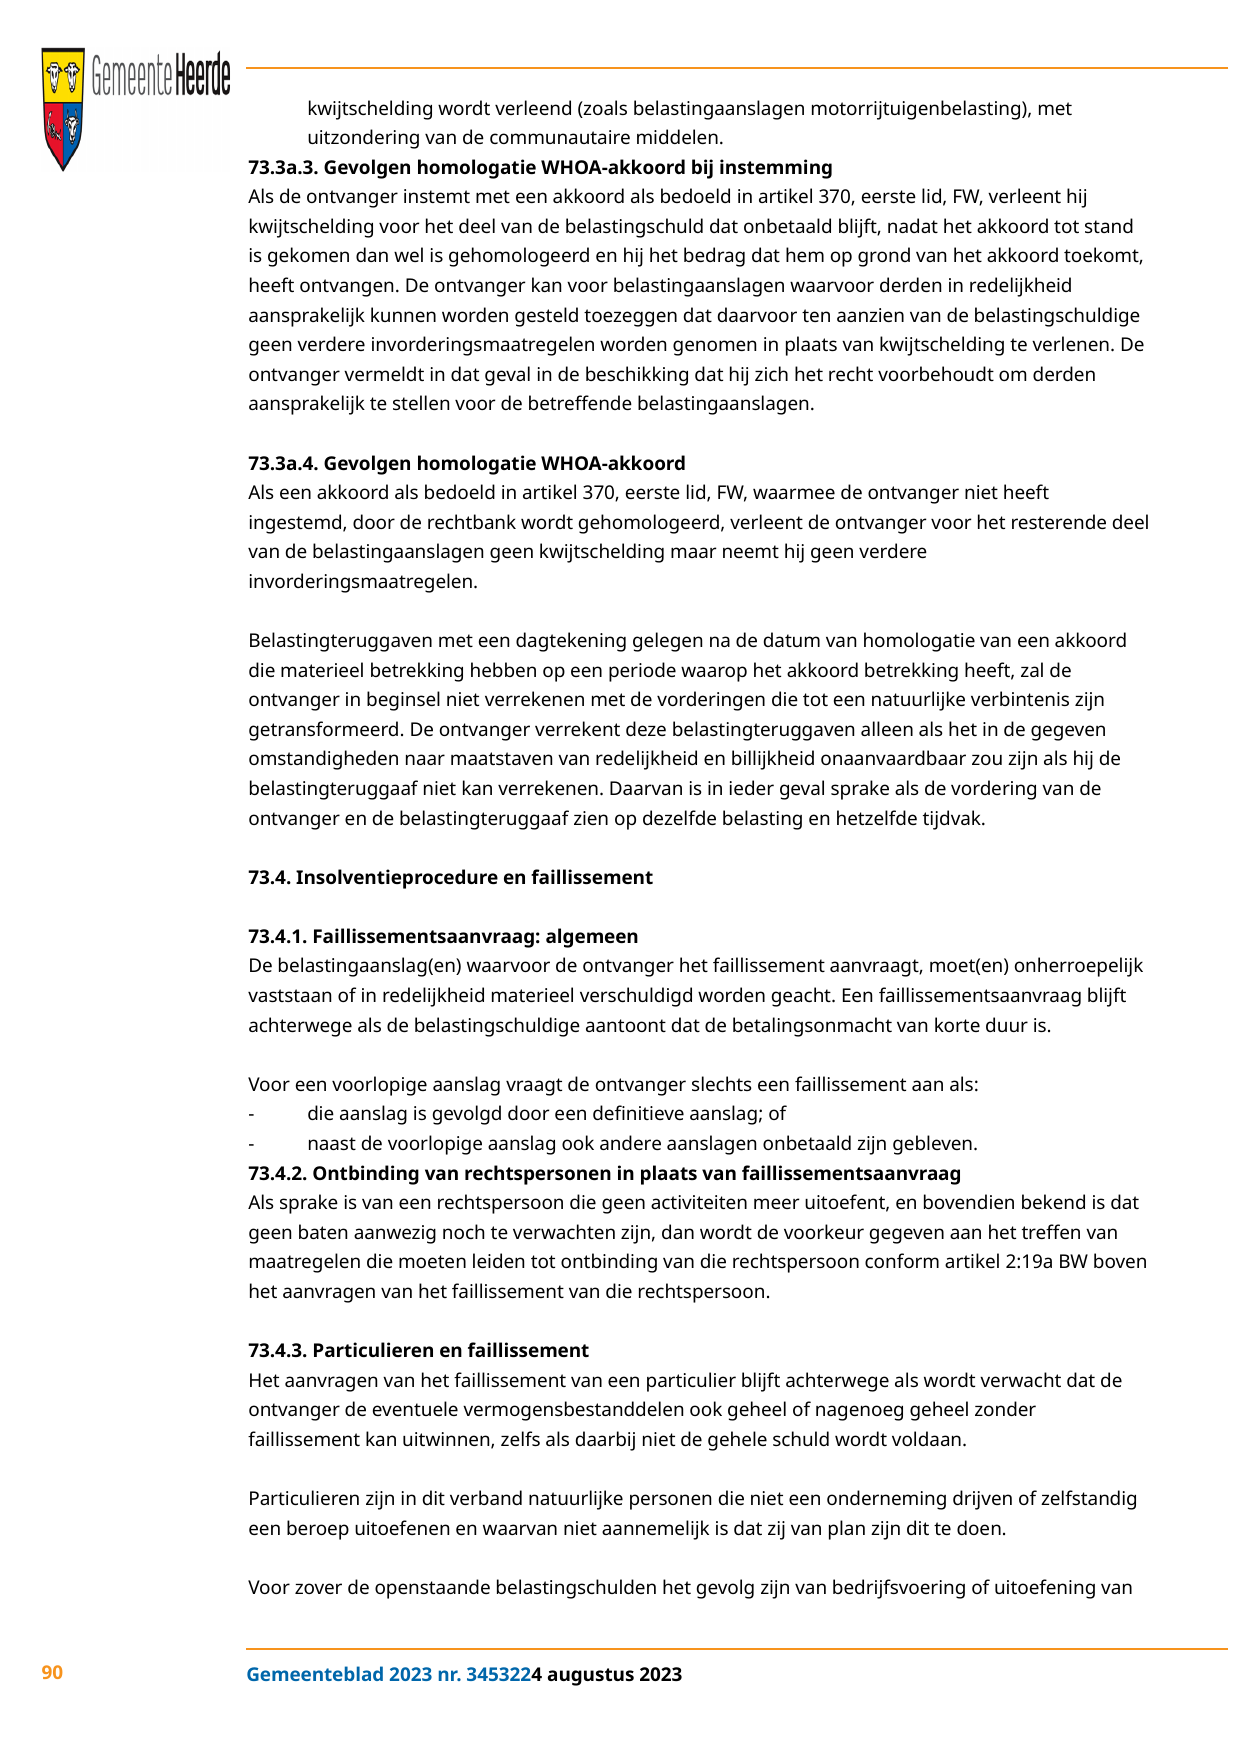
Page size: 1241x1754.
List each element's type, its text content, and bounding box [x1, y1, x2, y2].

text De belastingaanslag(en) waarvoor de ontvanger het faillissement aanvraagt, moet(en) onherroepelijk vaststaan of in redelijkheid materieel verschuldigd worden geacht. Een faillissementsaanvraag blijft achterwege als de belastingschuldige aantoont dat de betalingsonmacht van korte duur is. [248, 953, 1152, 1038]
list naast de voorlopige aanslag ook andere aanslagen onbetaald zijn gebleven. [248, 1130, 1152, 1156]
text Als de ontvanger instemt met een akkoord als bedoeld in artikel 370, eerste lid, FW, verleent hij kwijtschelding voor het deel van de belastingschuld dat onbetaald blijft, nadat het akkoord tot stand is gekomen dan wel is gehomologeerd en hij het bedrag dat hem op grond van het akkoord toekomt, heeft ontvangen. De ontvanger kan voor belastingaanslagen waarvoor derden in redelijkheid aansprakelijk kunnen worden gesteld toezeggen dat daarvoor ten aanzien van de belastingschuldige geen verdere invorderingsmaatregelen worden genomen in plaats van kwijtschelding te verlenen. De ontvanger vermeldt in dat geval in de beschikking dat hij zich het recht voorbehoudt om derden aansprakelijk te stellen voor de betreffende belastingaanslagen. [248, 183, 1152, 416]
list kwijtschelding wordt verleend (zoals belastingaanslagen motorrijtuigenbelasting), met uitzondering van de communautaire middelen. [248, 95, 1152, 150]
text 73.4.3. Particulieren en faillissement [248, 1337, 1152, 1363]
text 73.3a.3. Gevolgen homologatie WHOA-akkoord bij instemming [248, 154, 1152, 180]
text Als sprake is van een rechtspersoon die geen activiteiten meer uitoefent, en bovendien bekend is dat geen baten aanwezig noch te verwachten zijn, dan wordt de voorkeur gegeven aan het treffen van maatregelen die moeten leiden tot ontbinding van die rechtspersoon conform artikel 2:19a BW boven het aanvragen van het faillissement van die rechtspersoon. [248, 1189, 1152, 1304]
list die aanslag is gevolgd door een definitieve aanslag; of [248, 1101, 1152, 1126]
text Het aanvragen van het faillissement van een particulier blijft achterwege als wordt verwacht dat de ontvanger de eventuele vermogensbestanddelen ook geheel of nagenoeg geheel zonder faillissement kan uitwinnen, zelfs als daarbij niet de gehele schuld wordt voldaan. [248, 1367, 1152, 1452]
text 73.4. Insolventieprocedure en faillissement [248, 864, 1152, 890]
text Voor zover de openstaande belastingschulden het gevolg zijn van bedrijfsvoering of uitoefening van [248, 1574, 1152, 1600]
text Belastingteruggaven met een dagtekening gelegen na de datum van homologatie van een akkoord die materieel betrekking hebben op een periode waarop het akkoord betrekking heeft, zal de ontvanger in beginsel niet verrekenen met de vorderingen die tot een natuurlijke verbintenis zijn getransformeerd. De ontvanger verrekent deze belastingteruggaven alleen als het in de gegeven omstandigheden naar maatstaven van redelijkheid en billijkheid onaanvaardbaar zou zijn als hij de belastingteruggaaf niet kan verrekenen. Daarvan is in ieder geval sprake als de vordering van de ontvanger en de belastingteruggaaf zien op dezelfde belasting en hetzelfde tijdvak. [248, 627, 1152, 831]
text 73.3a.4. Gevolgen homologatie WHOA-akkoord [248, 450, 1152, 476]
text 73.4.1. Faillissementsaanvraag: algemeen [248, 923, 1152, 949]
text Als een akkoord als bedoeld in artikel 370, eerste lid, FW, waarmee de ontvanger niet heeft ingestemd, door de rechtbank wordt gehomologeerd, verleent de ontvanger voor het resterende deel van de belastingaanslagen geen kwijtschelding maar neemt hij geen verdere invorderingsmaatregelen. [248, 479, 1152, 594]
picture [41, 47, 231, 172]
text Particulieren zijn in dit verband natuurlijke personen die niet een onderneming drijven of zelfstandig een beroep uitoefenen en waarvan niet aannemelijk is dat zij van plan zijn dit te doen. [248, 1485, 1152, 1541]
text 73.4.2. Ontbinding van rechtspersonen in plaats van faillissementsaanvraag [248, 1160, 1152, 1186]
text Voor een voorlopige aanslag vraagt de ontvanger slechts een faillissement aan als: [248, 1071, 1152, 1097]
